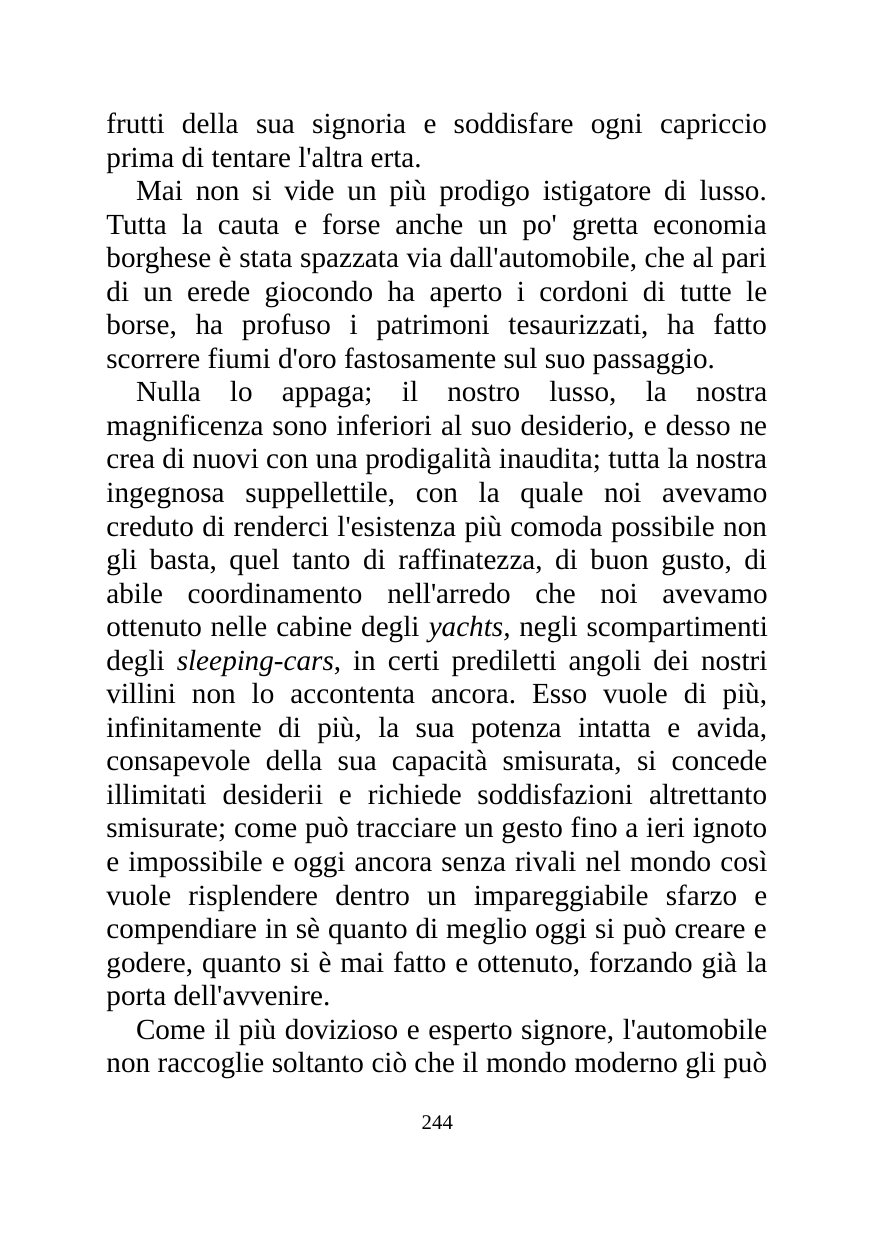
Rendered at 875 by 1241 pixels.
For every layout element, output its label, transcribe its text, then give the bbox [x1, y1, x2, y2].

text Nulla lo appaga; il nostro lusso, la nostra magnificenza sono inferiori al suo desiderio, e desso ne crea di nuovi con una prodigalità inaudita; tutta la nostra ingegnosa suppellettile, con la quale noi avevamo creduto di renderci l'esistenza più comoda possibile non gli basta, quel tanto di raffinatezza, di buon gusto, di abile coordinamento nell'arredo che noi avevamo ottenuto nelle cabine degli yachts, negli scompartimenti degli sleeping-cars, in certi prediletti angoli dei nostri villini non lo accontenta ancora. Esso vuole di più, infinitamente di più, la sua potenza intatta e avida, consapevole della sua capacità smisurata, si concede illimitati desiderii e richiede soddisfazioni altrettanto smisurate; come può tracciare un gesto fino a ieri ignoto e impossibile e oggi ancora senza rivali nel mondo così vuole risplendere dentro un impareggiabile sfarzo e compendiare in sè quanto di meglio oggi si può creare e godere, quanto si è mai fatto e ottenuto, forzando già la porta dell'avvenire. [106, 374, 768, 1012]
text frutti della sua signoria e soddisfare ogni capriccio prima di tentare l'altra erta. [106, 106, 768, 173]
text Mai non si vide un più prodigo istigatore di lusso. Tutta la cauta e forse anche un po' gretta economia borghese è stata spazzata via dall'automobile, che al pari di un erede giocondo ha aperto i cordoni di tutte le borse, ha profuso i patrimoni tesaurizzati, ha fatto scorrere fiumi d'oro fastosamente sul suo passaggio. [106, 173, 768, 374]
text Come il più dovizioso e esperto signore, l'automobile non raccoglie soltanto ciò che il mondo moderno gli può [106, 1012, 768, 1079]
